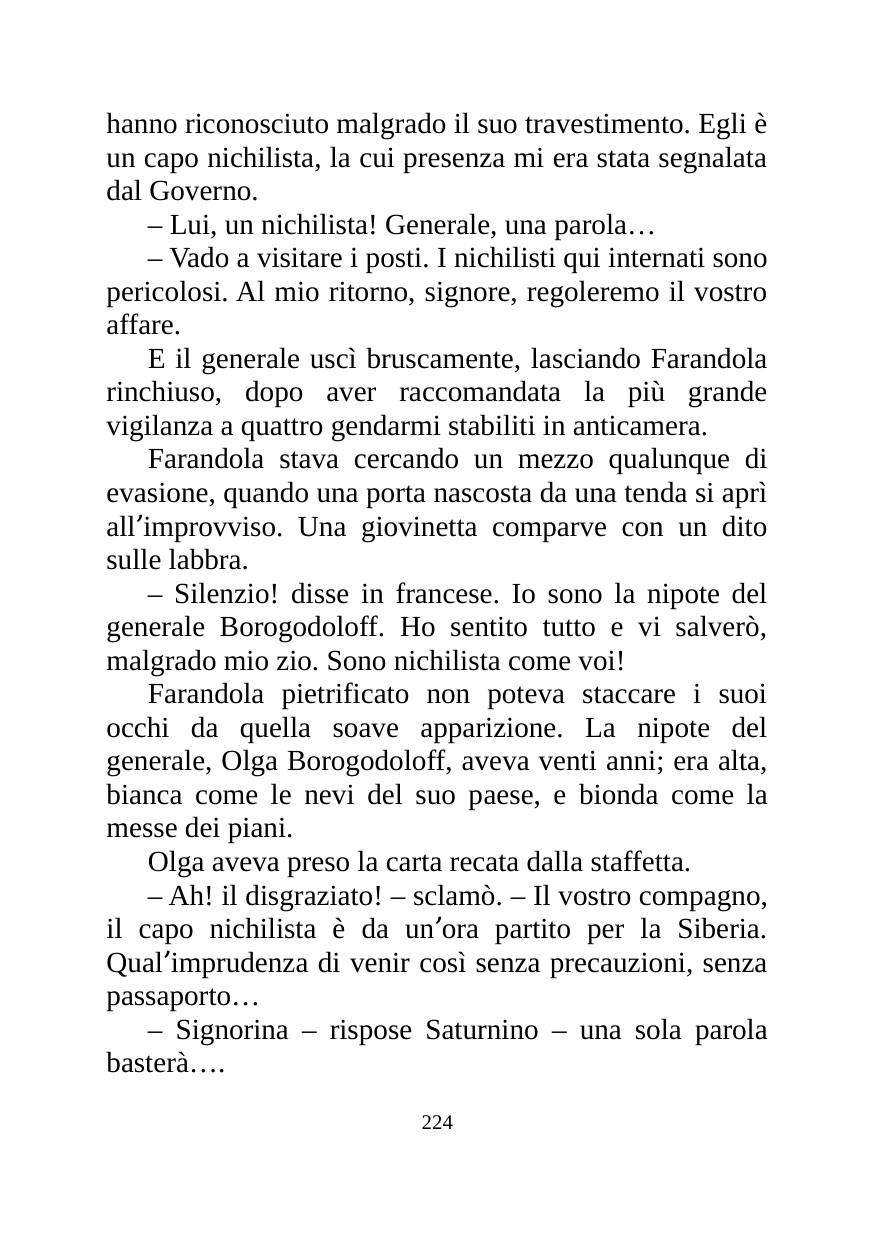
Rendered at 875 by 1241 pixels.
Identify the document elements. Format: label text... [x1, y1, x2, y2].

text ‒ Silenzio! disse in francese. Io sono la nipote del generale Borogodoloff. Ho sentito tutto e vi salverò, malgrado mio zio. Sono nichilista come voi! [106, 576, 768, 676]
text ‒ Lui, un nichilista! Generale, una parola… [106, 207, 768, 240]
text ‒ Signorina ‒ rispose Saturnino ‒ una sola parola basterà…. [106, 1012, 768, 1079]
text Farandola stava cercando un mezzo qualunque di evasione, quando una porta nascosta da una tenda si aprì all՚improvviso. Una giovinetta comparve con un dito sulle labbra. [106, 442, 768, 576]
text hanno riconosciuto malgrado il suo travestimento. Egli è un capo nichilista, la cui presenza mi era stata segnalata dal Governo. [106, 106, 768, 207]
text Farandola pietrificato non poteva staccare i suoi occhi da quella soave apparizione. La nipote del generale, Olga Borogodoloff, aveva venti anni; era alta, bianca come le nevi del suo paese, e bionda come la messe dei piani. [106, 676, 768, 844]
text Olga aveva preso la carta recata dalla staffetta. [106, 844, 768, 878]
text ‒ Ah! il disgraziato! ‒ sclamò. ‒ Il vostro compagno, il capo nichilista è da un՚ora partito per la Siberia. Qual՚imprudenza di venir così senza precauzioni, senza passaporto… [106, 878, 768, 1012]
text E il generale uscì bruscamente, lasciando Farandola rinchiuso, dopo aver raccomandata la più grande vigilanza a quattro gendarmi stabiliti in anticamera. [106, 341, 768, 442]
text ‒ Vado a visitare i posti. I nichilisti qui internati sono pericolosi. Al mio ritorno, signore, regoleremo il vostro affare. [106, 240, 768, 341]
